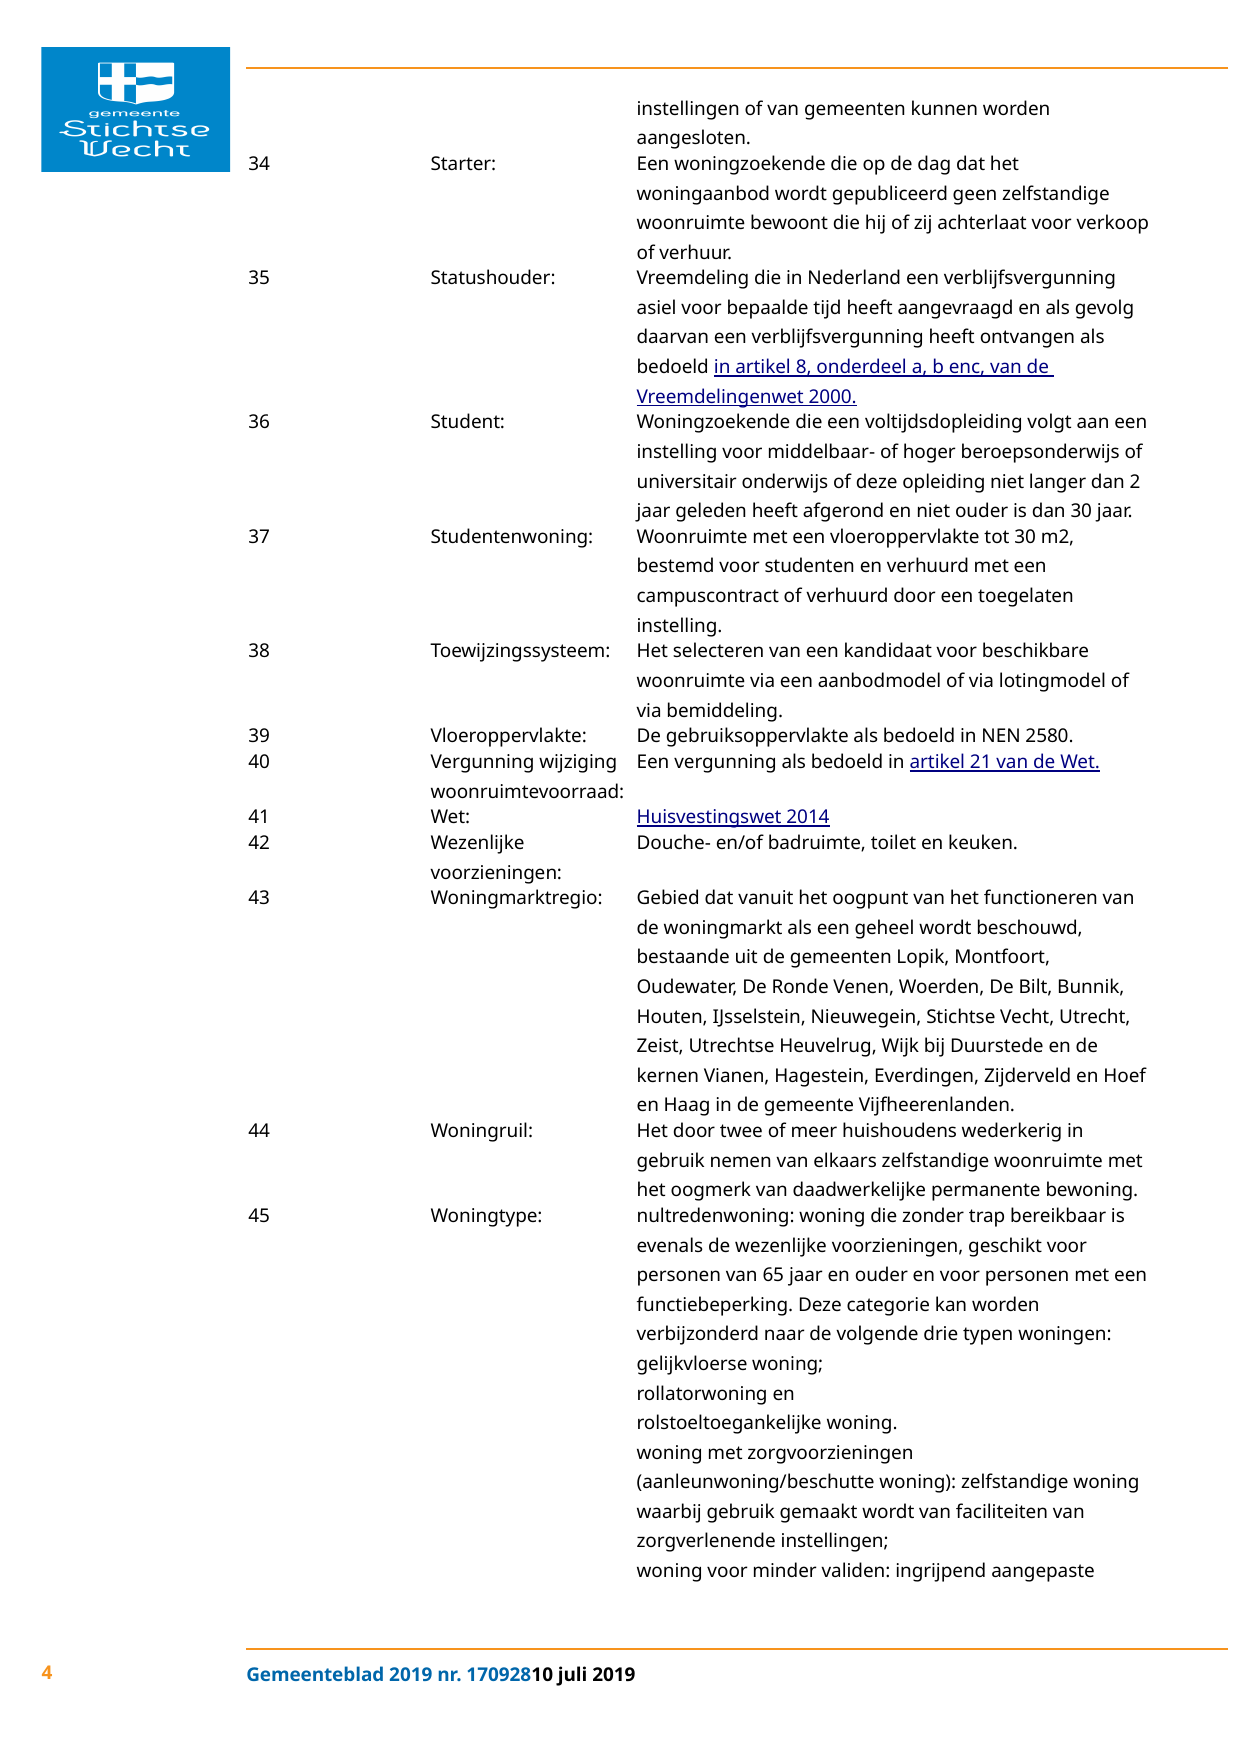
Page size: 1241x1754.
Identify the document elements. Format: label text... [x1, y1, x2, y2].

table_cell 42 [248, 829, 430, 884]
table_cell Huisvestingswet 2014 [636, 804, 1152, 829]
table_cell Woningzoekende die een voltijdsdopleiding volgt aan een instelling voor middelbaar- of hoger beroepsonderwijs of universitair onderwijs of deze opleiding niet langer dan 2 jaar geleden heeft afgerond en niet ouder is dan 30 jaar. [636, 409, 1152, 523]
picture [99, 63, 135, 101]
table_cell Studentenwoning: [430, 523, 636, 638]
table_cell Woningtype: [430, 1202, 636, 1583]
table_cell 40 [248, 748, 430, 803]
table_cell Het door twee of meer huishoudens wederkerig in gebruik nemen van elkaars zelfstandige woonruimte met het oogmerk van daadwerkelijke permanente bewoning. [636, 1118, 1152, 1202]
table_cell 38 [248, 638, 430, 722]
table_cell Wet: [430, 804, 636, 829]
table_cell Statushouder: [430, 265, 636, 409]
table_cell 41 [248, 804, 430, 829]
table_cell 45 [248, 1202, 430, 1583]
table_cell Student: [430, 409, 636, 523]
table_cell Toewijzingssysteem: [430, 638, 636, 722]
table_cell [430, 95, 636, 150]
table_cell Een vergunning als bedoeld in artikel 21 van de Wet. [636, 748, 1152, 803]
table_cell 43 [248, 885, 430, 1117]
table_cell Starter: [430, 150, 636, 264]
table_cell 37 [248, 523, 430, 638]
table_cell [248, 95, 430, 150]
table_cell Wezenlijke voorzieningen: [430, 829, 636, 884]
table_cell Het selecteren van een kandidaat voor beschikbare woonruimte via een aanbodmodel of via lotingmodel of via bemiddeling. [636, 638, 1152, 722]
picture [137, 63, 174, 103]
table_cell 36 [248, 409, 430, 523]
table_cell Woningruil: [430, 1118, 636, 1202]
table_cell 34 [248, 150, 430, 264]
table_cell 35 [248, 265, 430, 409]
table_cell nultredenwoning: woning die zonder trap bereikbaar is evenals de wezenlijke voorzieningen, geschikt voor personen van 65 jaar en ouder en voor personen met een functiebeperking. Deze categorie kan worden verbijzonderd naar de volgende drie typen woningen: gelijkvloerse woning; rollatorwoning en rolstoeltoegankelijke woning. woning met zorgvoorzieningen (aanleunwoning/beschutte woning): zelfstandige woning waarbij gebruik gemaakt wordt van faciliteiten van zorgverlenende instellingen; woning voor minder validen: ingrijpend aangepaste [636, 1202, 1152, 1583]
table_cell Vloeroppervlakte: [430, 723, 636, 748]
table_cell Gebied dat vanuit het oogpunt van het functioneren van de woningmarkt als een geheel wordt beschouwd, bestaande uit de gemeenten Lopik, Montfoort, Oudewater, De Ronde Venen, Woerden, De Bilt, Bunnik, Houten, IJsselstein, Nieuwegein, Stichtse Vecht, Utrecht, Zeist, Utrechtse Heuvelrug, Wijk bij Duurstede en de kernen Vianen, Hagestein, Everdingen, Zijderveld en Hoef en Haag in de gemeente Vijfheerenlanden. [636, 885, 1152, 1117]
table_cell 44 [248, 1118, 430, 1202]
table_cell 39 [248, 723, 430, 748]
table_cell instellingen of van gemeenten kunnen worden aangesloten. [636, 95, 1152, 150]
table_cell Woonruimte met een vloeroppervlakte tot 30 m2, bestemd voor studenten en verhuurd met een campuscontract of verhuurd door een toegelaten instelling. [636, 523, 1152, 638]
table_cell Een woningzoekende die op de dag dat het woningaanbod wordt gepubliceerd geen zelfstandige woonruimte bewoont die hij of zij achterlaat voor verkoop of verhuur. [636, 150, 1152, 264]
table_cell Woningmarktregio: [430, 885, 636, 1117]
table_cell Douche- en/of badruimte, toilet en keuken. [636, 829, 1152, 884]
table_cell Vergunning wijziging woonruimtevoorraad: [430, 748, 636, 803]
table_cell Vreemdeling die in Nederland een verblijfsvergunning asiel voor bepaalde tijd heeft aangevraagd en als gevolg daarvan een verblijfsvergunning heeft ontvangen als bedoeld in artikel 8, onderdeel a, b enc, van de Vreemdelingenwet 2000. [636, 265, 1152, 409]
table_cell De gebruiksoppervlakte als bedoeld in NEN 2580. [636, 723, 1152, 748]
